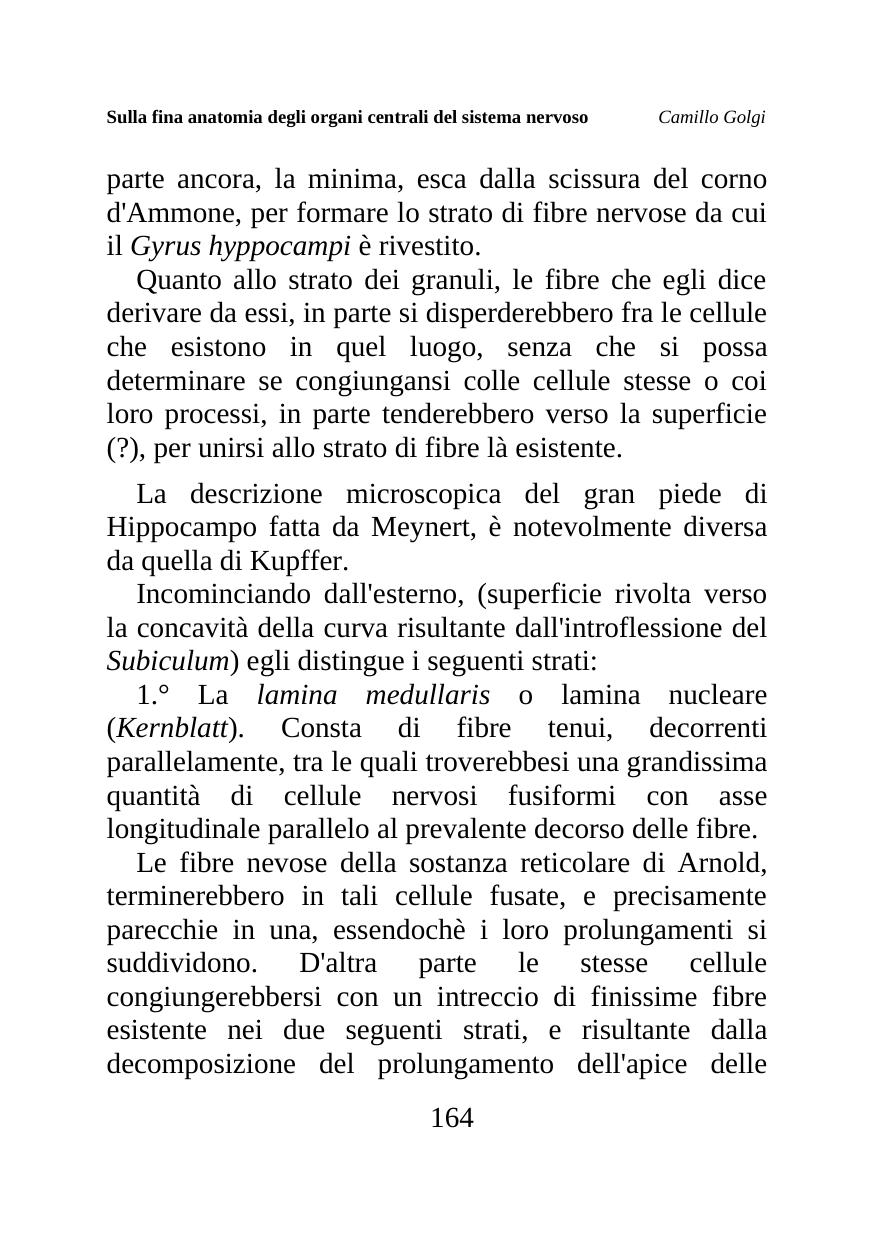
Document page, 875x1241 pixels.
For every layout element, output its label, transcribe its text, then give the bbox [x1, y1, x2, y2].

text La descrizione microscopica del gran piede di Hippocampo fatta da Meynert, è notevolmente diversa da quella di Kupffer. [106, 476, 768, 576]
text Incominciando dall'esterno, (superficie rivolta verso la concavità della curva risultante dall'introflessione del Subiculum) egli distingue i seguenti strati: [106, 576, 768, 677]
text parte ancora, la minima, esca dalla scissura del corno d'Ammone, per formare lo strato di fibre nervose da cui il Gyrus hyppocampi è rivestito. [106, 161, 768, 262]
text Le fibre nevose della sostanza reticolare di Arnold, terminerebbero in tali cellule fusate, e precisamente parecchie in una, essendochè i loro prolungamenti si suddividono. D'altra parte le stesse cellule congiungerebbersi con un intreccio di finissime fibre esistente nei due seguenti strati, e risultante dalla decomposizione del prolungamento dell'apice delle [106, 845, 768, 1079]
text 1.° La lamina medullaris o lamina nucleare (Kernblatt). Consta di fibre tenui, decorrenti parallelamente, tra le quali troverebbesi una grandissima quantità di cellule nervosi fusiformi con asse longitudinale parallelo al prevalente decorso delle fibre. [106, 677, 768, 845]
text Quanto allo strato dei granuli, le fibre che egli dice derivare da essi, in parte si disperderebbero fra le cellule che esistono in quel luogo, senza che si possa determinare se congiungansi colle cellule stesse o coi loro processi, in parte tenderebbero verso la superficie (?), per unirsi allo strato di fibre là esistente. [106, 262, 768, 463]
